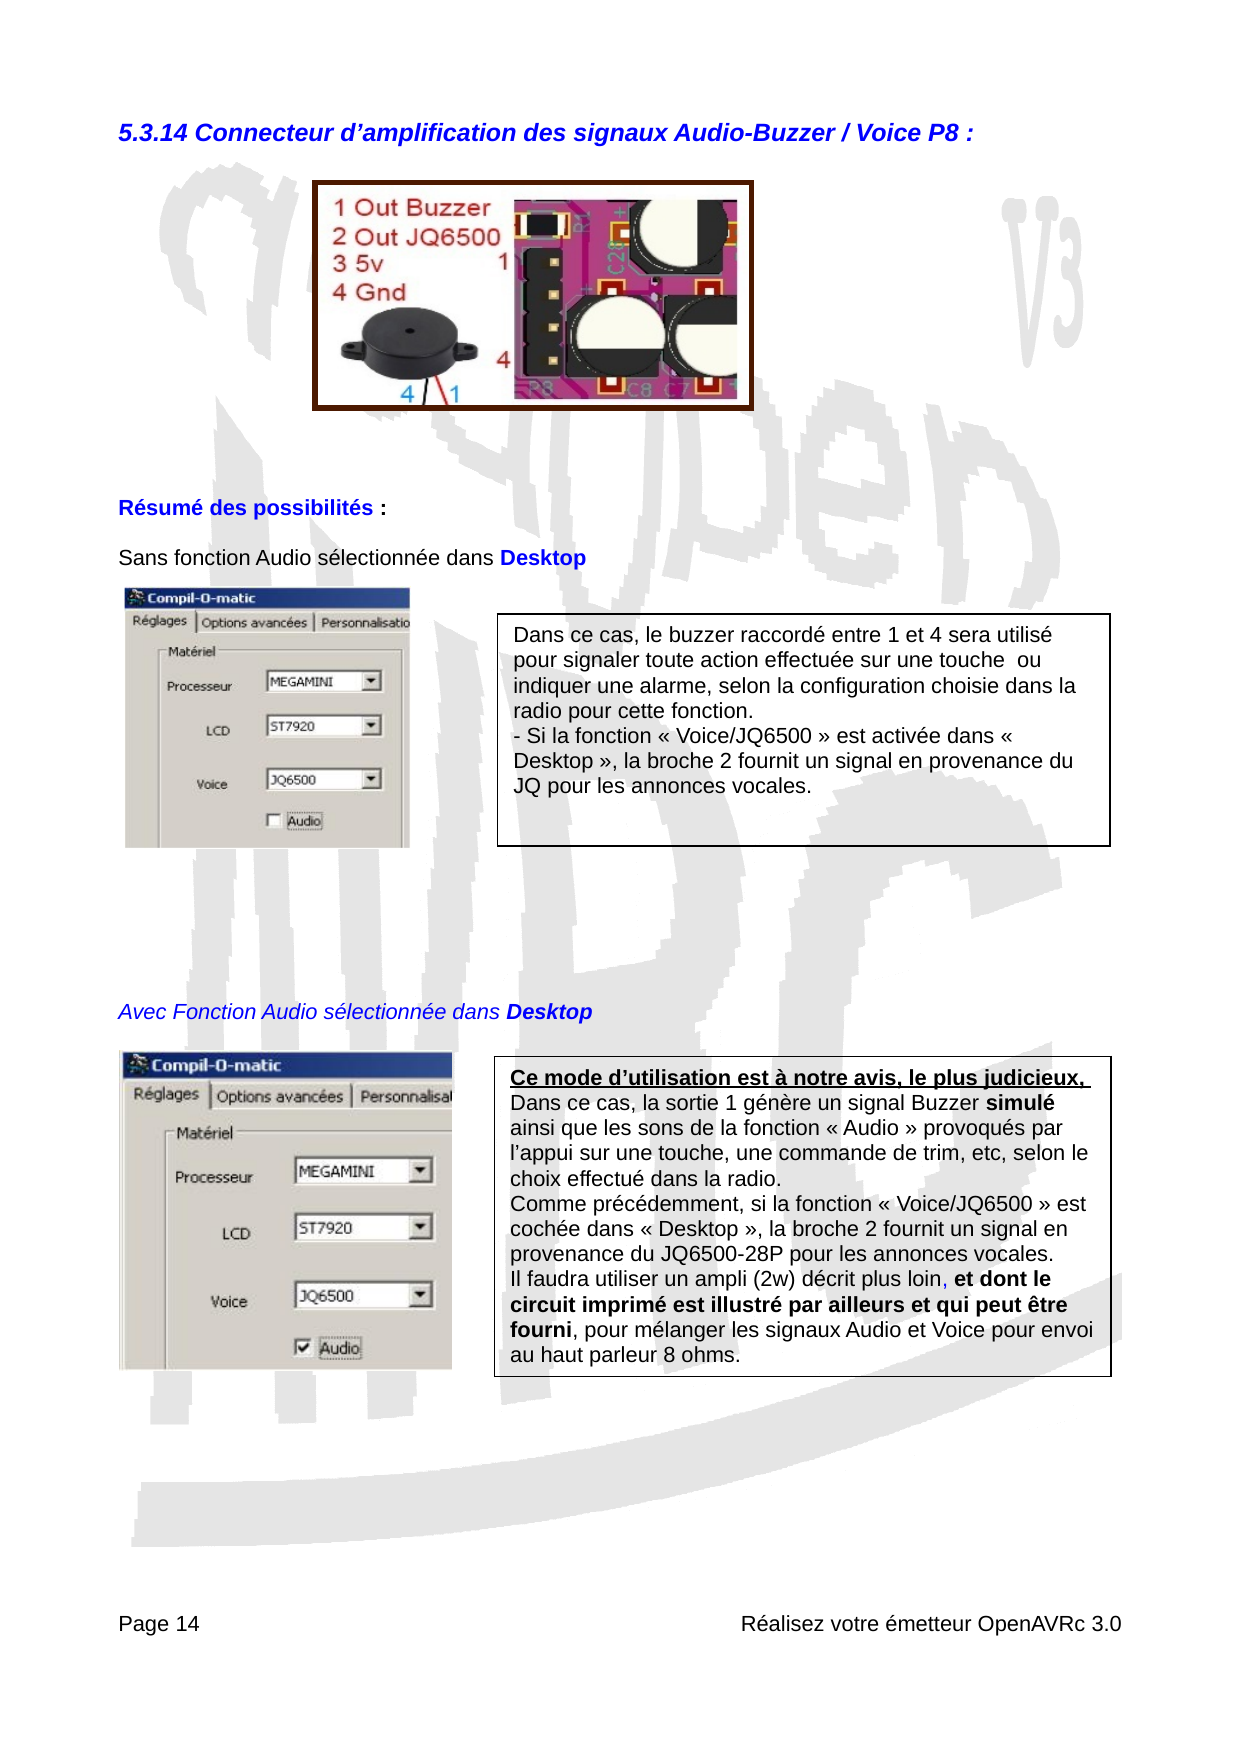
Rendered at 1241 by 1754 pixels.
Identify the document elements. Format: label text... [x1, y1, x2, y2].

text Résumé des possibilités : [118, 495, 1122, 520]
text Avec Fonction Audio sélectionnée dans Desktop [118, 999, 1122, 1024]
picture [124, 586, 411, 849]
text - Si la fonction « Voice/JQ6500 » est activée dans « Desktop », la broche 2 fournit un signal en provenance du JQ pour les annonces vocales. [513, 723, 1094, 799]
text Il faudra utiliser un ampli (2w) décrit plus loin, et dont le circuit imprimé est illustré par ailleurs et qui peut être fourni, pour mélanger les signaux Audio et Voice pour envoi au haut parleur 8 ohms. [510, 1266, 1095, 1367]
text Ce mode d’utilisation est à notre avis, le plus judicieux, [510, 1064, 1095, 1090]
picture [119, 1050, 452, 1371]
picture [318, 185, 749, 405]
text Comme précédemment, si la fonction « Voice/JQ6500 » est cochée dans « Desktop », la broche 2 fournit un signal en provenance du JQ6500-28P pour les annonces vocales. [510, 1191, 1095, 1266]
text Dans ce cas, la sortie 1 génère un signal Buzzer simulé ainsi que les sons de la fonction « Audio » provoqués par l’appui sur une touche, une commande de trim, etc, selon le choix effectué dans la radio. [510, 1090, 1095, 1191]
text Sans fonction Audio sélectionnée dans Desktop [118, 545, 1122, 570]
text Dans ce cas, le buzzer raccordé entre 1 et 4 sera utilisé pour signaler toute action effectuée sur une touche ou indiquer une alarme, selon la configuration choisie dans la radio pour cette fonction. [513, 622, 1094, 723]
subtitle 5.3.14 Connecteur d’amplification des signaux Audio-Buzzer / Voice P8 : [118, 118, 1122, 147]
